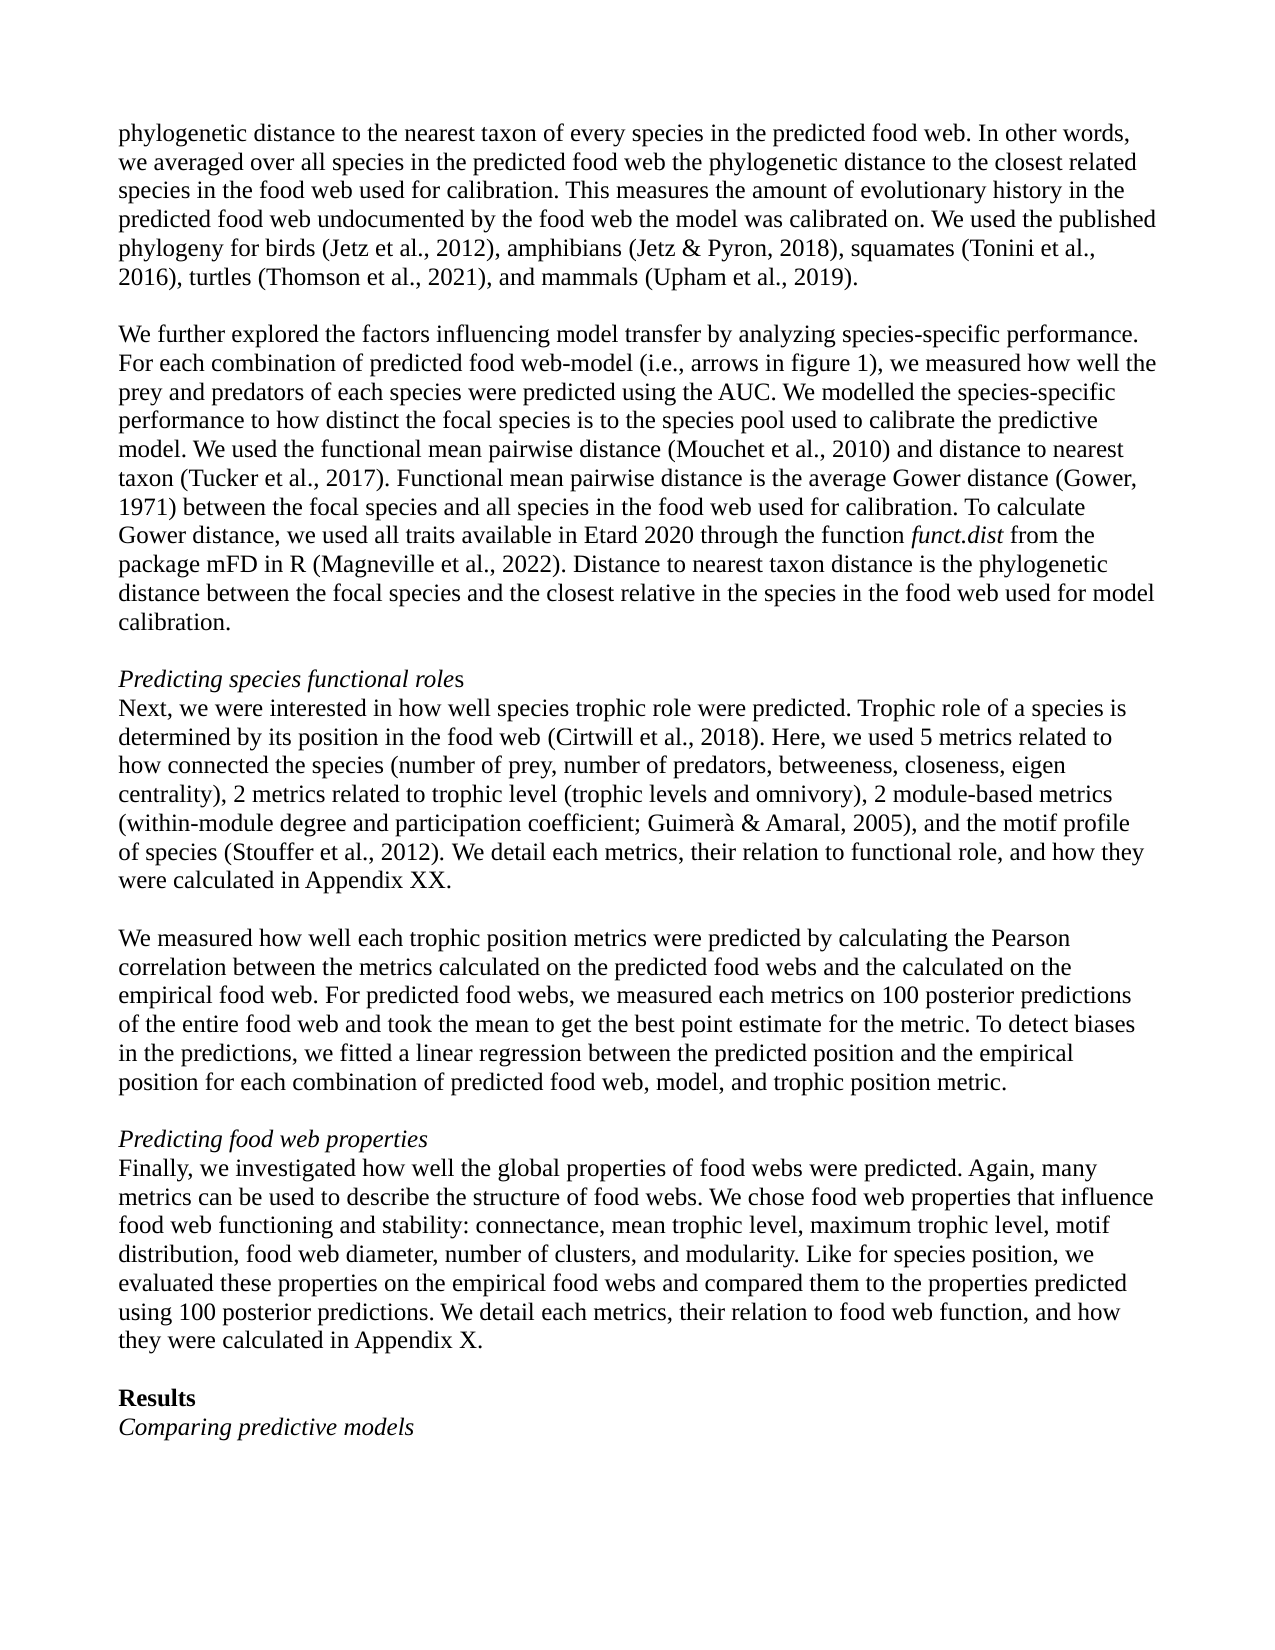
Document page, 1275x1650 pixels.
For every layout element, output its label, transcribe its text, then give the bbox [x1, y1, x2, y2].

text Comparing predictive models [118, 1412, 1157, 1441]
text Next, we were interested in how well species trophic role were predicted. Trophic role of a species is determined by its position in the food web (Cirtwill et al., 2018). Here, we used 5 metrics related to how connected the species (number of prey, number of predators, betweeness, closeness, eigen centrality), 2 metrics related to trophic level (trophic levels and omnivory), 2 module-based metrics (within-module degree and participation coefficient; Guimerà & Amaral, 2005), and the motif profile of species (Stouffer et al., 2012). We detail each metrics, their relation to functional role, and how they were calculated in Appendix XX. [118, 693, 1157, 894]
text Results [118, 1383, 1157, 1412]
text phylogenetic distance to the nearest taxon of every species in the predicted food web. In other words, we averaged over all species in the predicted food web the phylogenetic distance to the closest related species in the food web used for calibration. This measures the amount of evolutionary history in the predicted food web undocumented by the food web the model was calibrated on. We used the published phylogeny for birds (Jetz et al., 2012), amphibians (Jetz & Pyron, 2018), squamates (Tonini et al., 2016), turtles (Thomson et al., 2021), and mammals (Upham et al., 2019). [118, 118, 1157, 291]
text We measured how well each trophic position metrics were predicted by calculating the Pearson correlation between the metrics calculated on the predicted food webs and the calculated on the empirical food web. For predicted food webs, we measured each metrics on 100 posterior predictions of the entire food web and took the mean to get the best point estimate for the metric. To detect biases in the predictions, we fitted a linear regression between the predicted position and the empirical position for each combination of predicted food web, model, and trophic position metric. [118, 923, 1157, 1096]
text Predicting food web properties [118, 1124, 1157, 1153]
text Finally, we investigated how well the global properties of food webs were predicted. Again, many metrics can be used to describe the structure of food webs. We chose food web properties that influence food web functioning and stability: connectance, mean trophic level, maximum trophic level, motif distribution, food web diameter, number of clusters, and modularity. Like for species position, we evaluated these properties on the empirical food webs and compared them to the properties predicted using 100 posterior predictions. We detail each metrics, their relation to food web function, and how they were calculated in Appendix X. [118, 1153, 1157, 1354]
text Predicting species functional roles [118, 664, 1157, 693]
text We further explored the factors influencing model transfer by analyzing species-specific performance. For each combination of predicted food web-model (i.e., arrows in figure 1), we measured how well the prey and predators of each species were predicted using the AUC. We modelled the species-specific performance to how distinct the focal species is to the species pool used to calibrate the predictive model. We used the functional mean pairwise distance (Mouchet et al., 2010) and distance to nearest taxon (Tucker et al., 2017). Functional mean pairwise distance is the average Gower distance (Gower, 1971) between the focal species and all species in the food web used for calibration. To calculate Gower distance, we used all traits available in Etard 2020 through the function funct.dist from the package mFD in R (Magneville et al., 2022). Distance to nearest taxon distance is the phylogenetic distance between the focal species and the closest relative in the species in the food web used for model calibration. [118, 319, 1157, 636]
